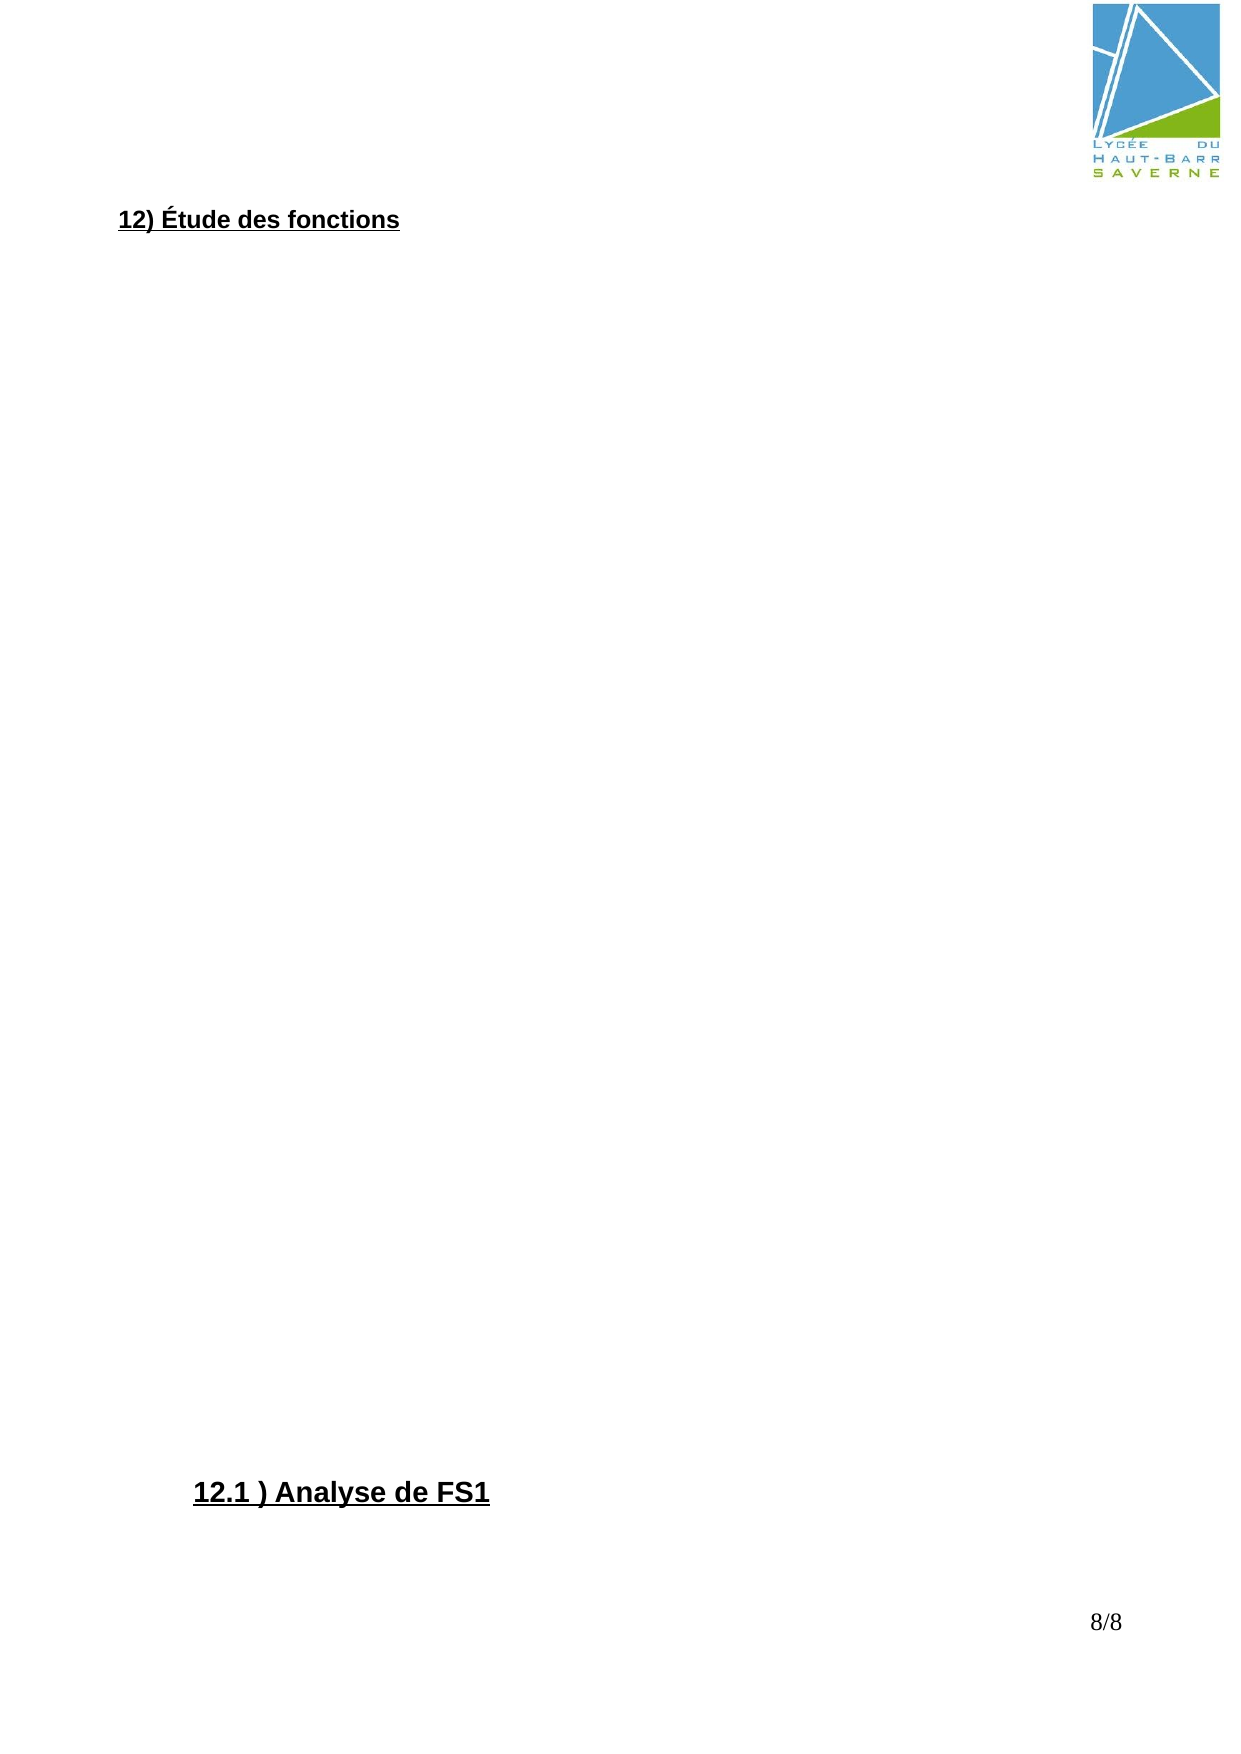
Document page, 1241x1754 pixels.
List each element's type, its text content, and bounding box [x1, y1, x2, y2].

text 12.1 ) Analyse de FS1 [118, 1475, 1122, 1508]
text 12) Étude des fonctions [118, 205, 1122, 234]
picture [1087, 0, 1224, 185]
